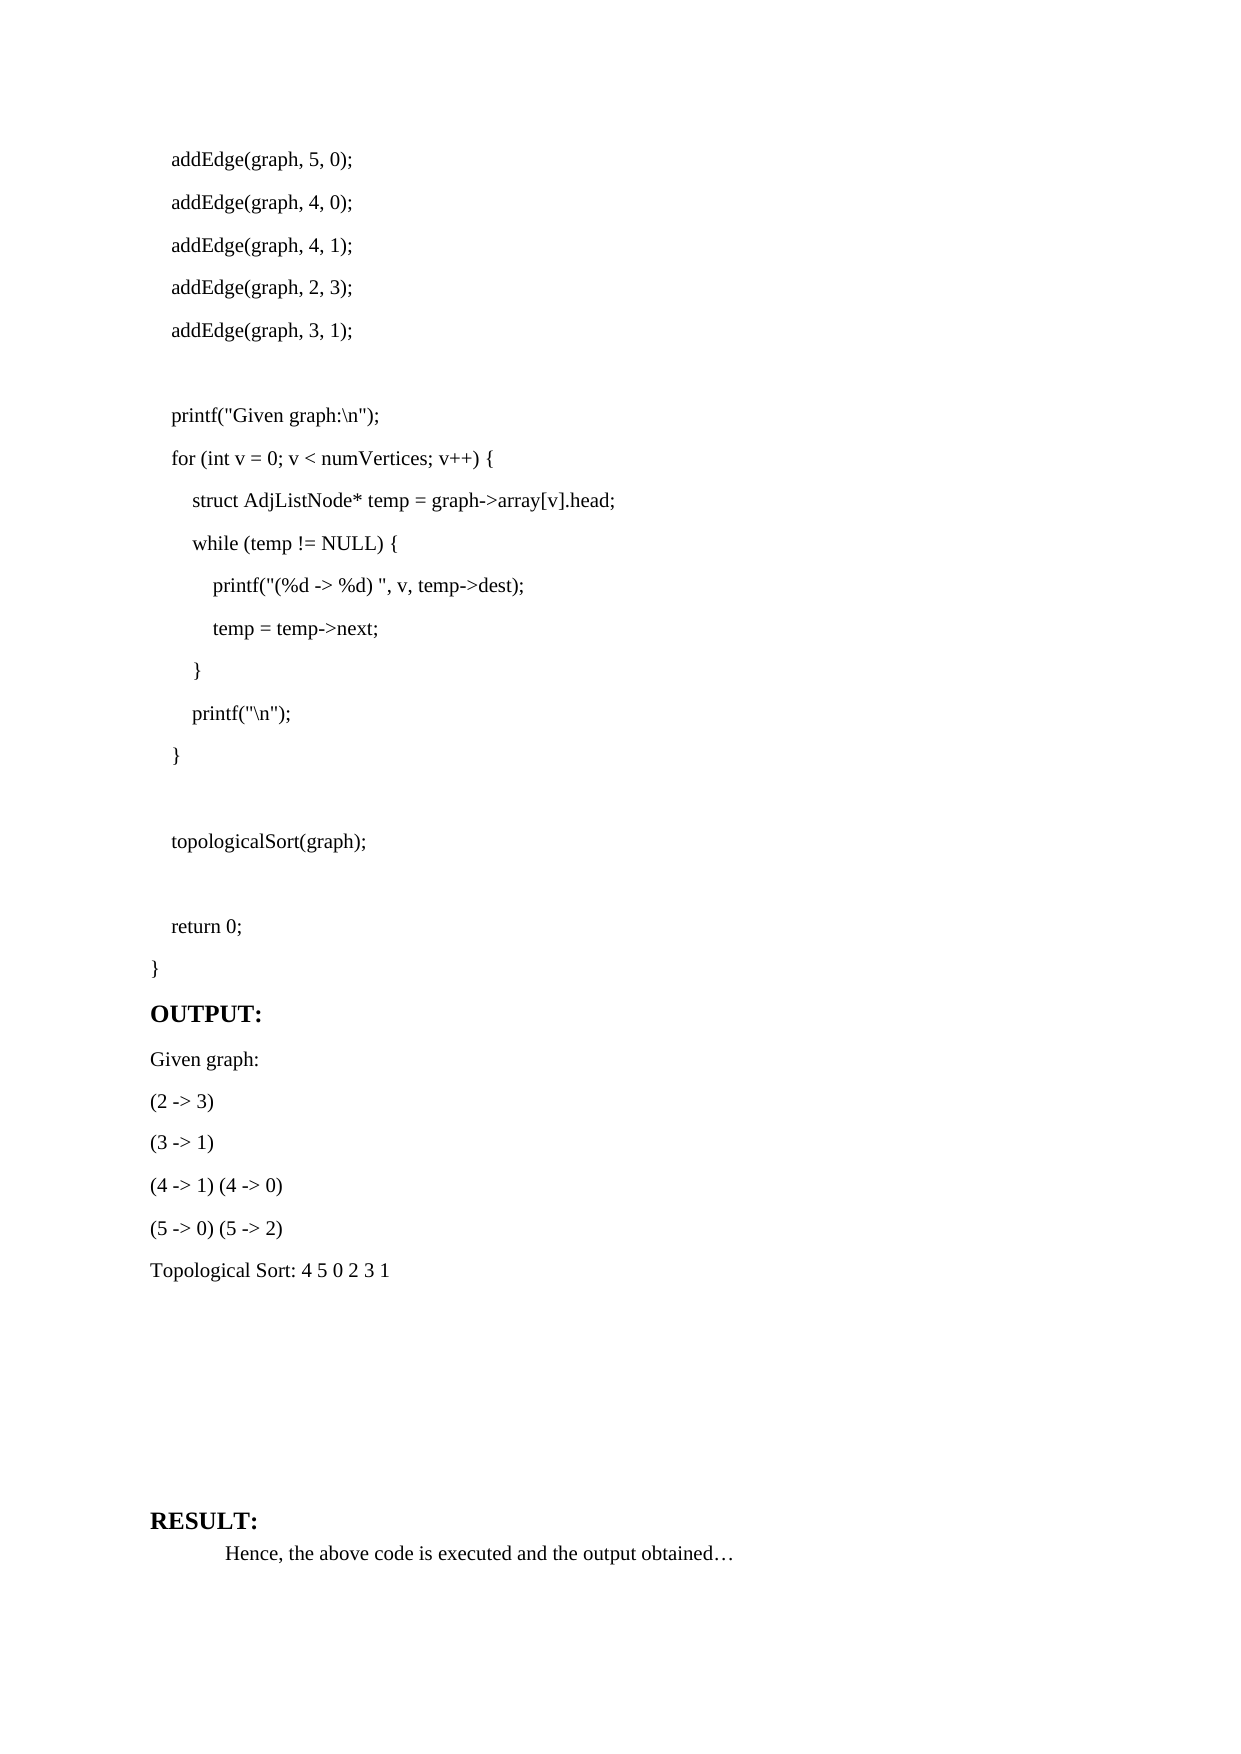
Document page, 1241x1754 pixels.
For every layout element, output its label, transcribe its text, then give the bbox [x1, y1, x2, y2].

text Hence, the above code is executed and the output obtained… [225, 1541, 1065, 1565]
text printf("Given graph:\n"); [171, 403, 1065, 427]
text for (int v = 0; v < numVertices; v++) { [171, 446, 1065, 470]
text } [150, 956, 1065, 980]
text addEdge(graph, 4, 0); [171, 190, 1065, 214]
text } [171, 743, 1065, 767]
text addEdge(graph, 3, 1); [171, 318, 1065, 342]
subtitle OUTPUT: [150, 999, 1065, 1028]
subtitle RESULT: [150, 1506, 1065, 1535]
text addEdge(graph, 5, 0); [171, 147, 1065, 171]
text (3 -> 1) [150, 1130, 1065, 1154]
text } [192, 658, 1065, 682]
text return 0; [171, 914, 1065, 938]
text (4 -> 1) (4 -> 0) [150, 1173, 1065, 1197]
text addEdge(graph, 2, 3); [171, 275, 1065, 299]
text struct AdjListNode* temp = graph->array[v].head; while (temp != NULL) { [192, 488, 645, 555]
text printf("(%d -> %d) ", v, temp->dest); temp = temp->next; [213, 573, 526, 639]
text topologicalSort(graph); [171, 828, 1065, 853]
text Topological Sort: 4 5 0 2 3 1 [150, 1258, 1065, 1282]
text (5 -> 0) (5 -> 2) [150, 1215, 1065, 1239]
text printf("\n"); [192, 701, 1065, 725]
text (2 -> 3) [150, 1089, 1065, 1113]
text addEdge(graph, 4, 1); [171, 233, 1065, 257]
text Given graph: [150, 1047, 1065, 1071]
